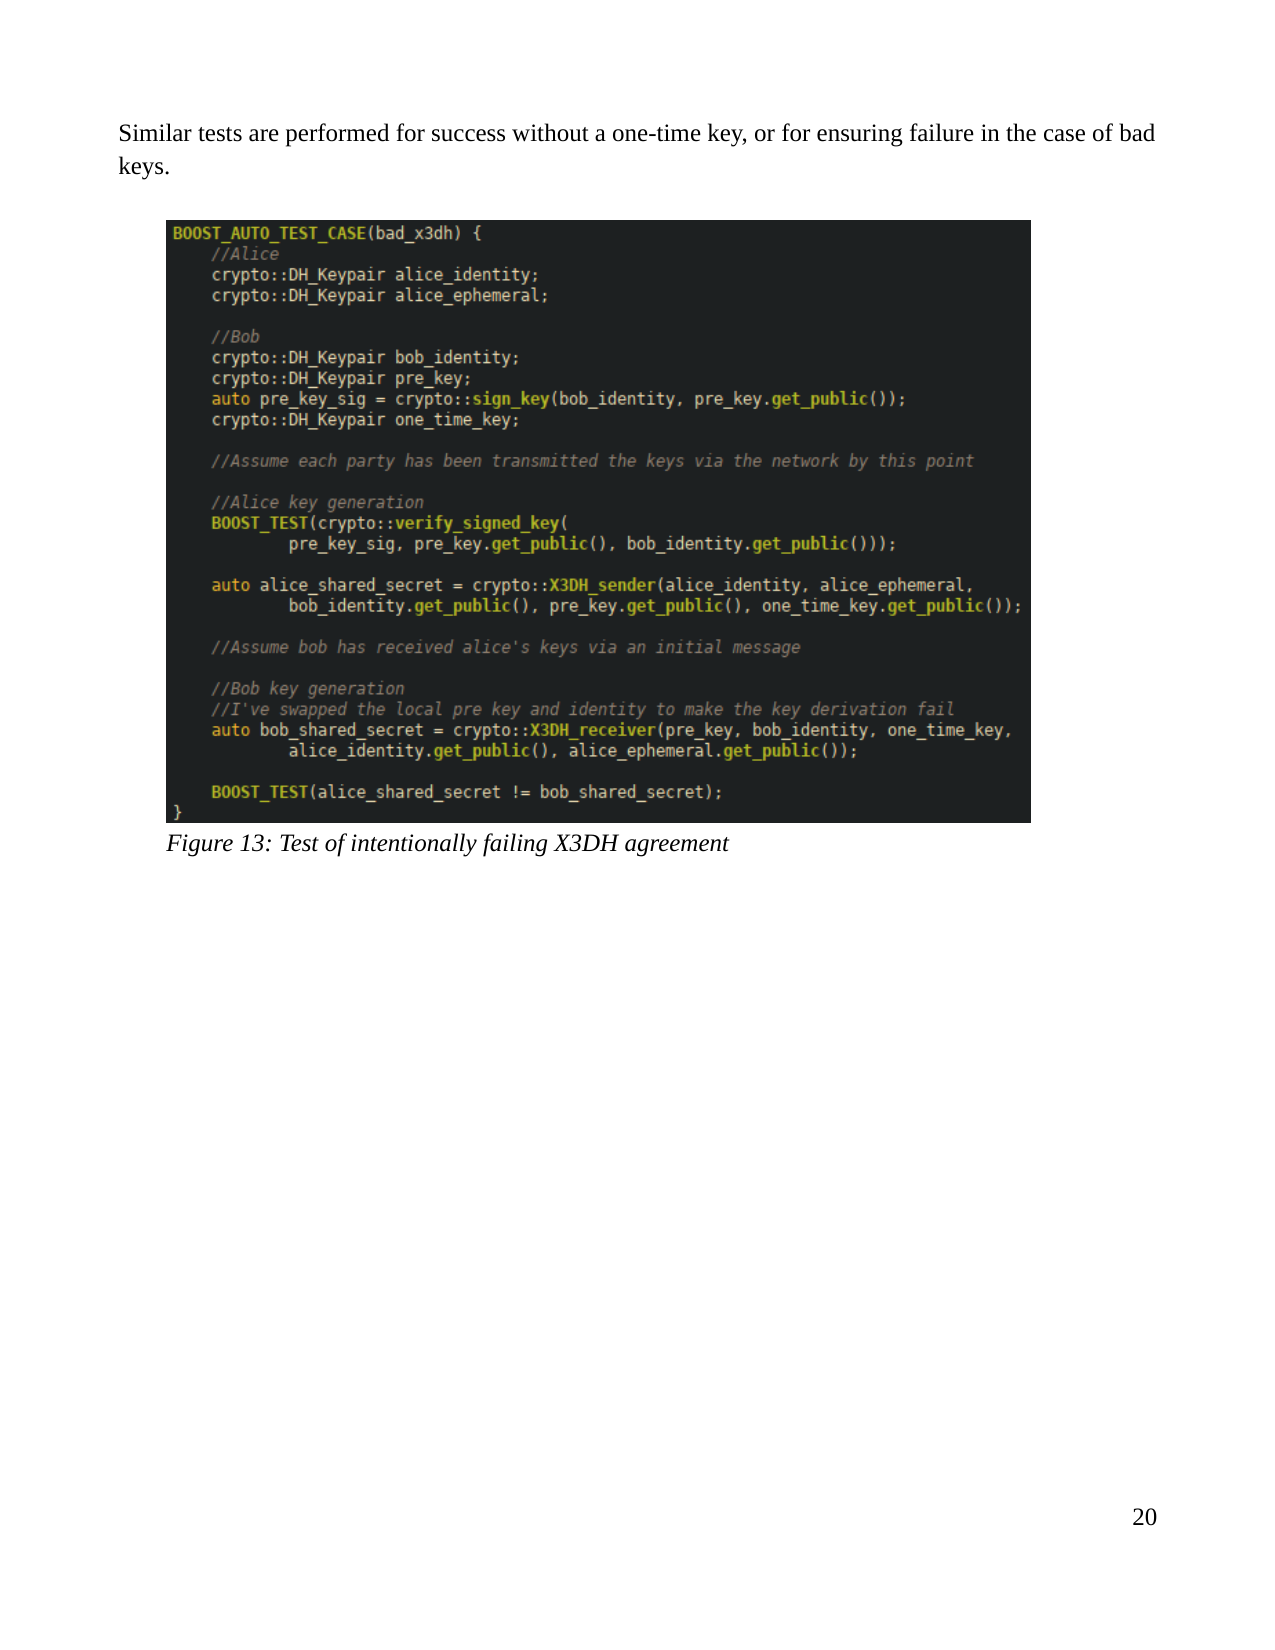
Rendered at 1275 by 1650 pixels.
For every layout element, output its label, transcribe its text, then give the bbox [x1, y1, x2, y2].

picture [166, 220, 1031, 823]
text Similar tests are performed for success without a one-time key, or for ensuring failure in the case of bad keys. [118, 118, 1157, 180]
text Figure 13: Test of intentionally failing X3DH agreement [166, 823, 1031, 857]
